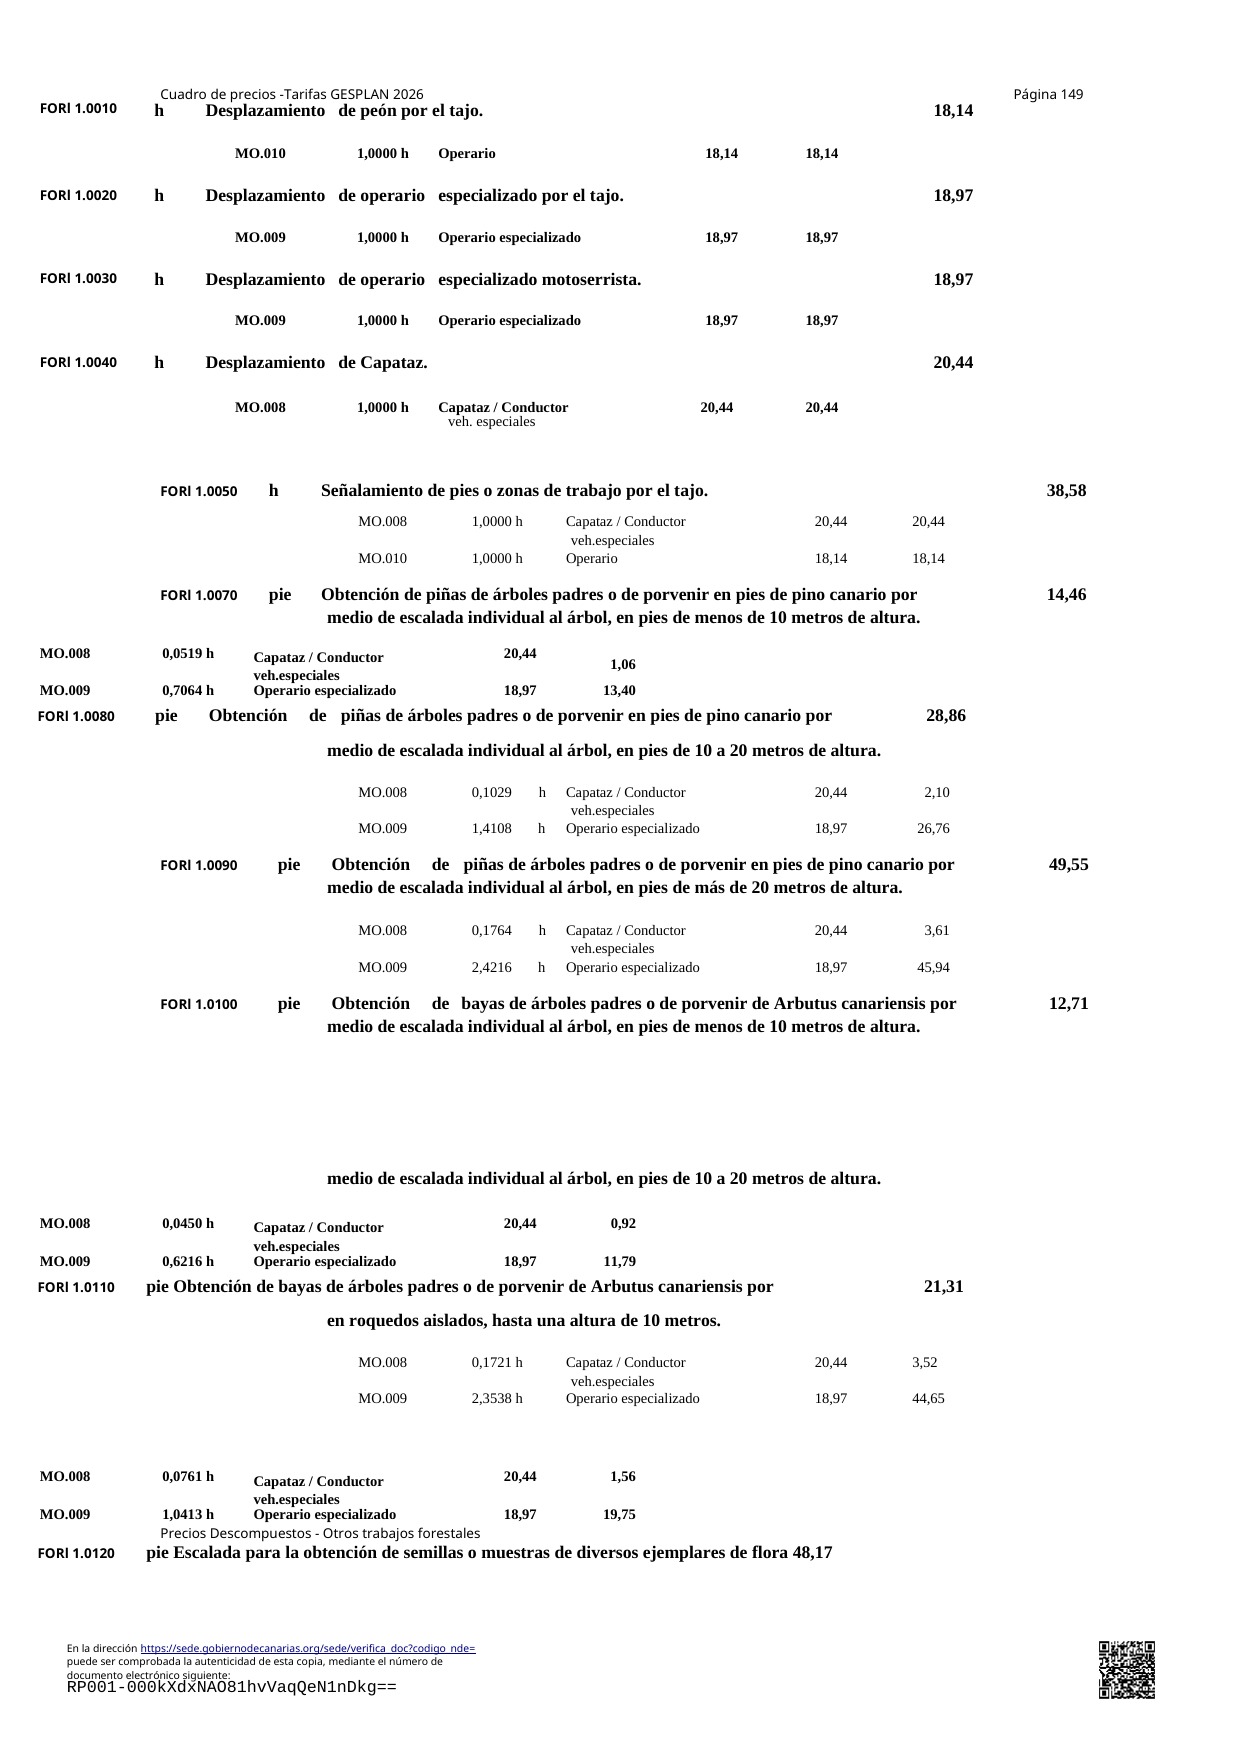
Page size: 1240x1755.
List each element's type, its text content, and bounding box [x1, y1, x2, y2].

table_cell [139, 218, 183, 258]
table_cell 1,0413 h [126, 1508, 233, 1527]
text FORl 1.0120 pie Escalada para la obtención de semillas o muestras de diversos ejemplares de flora 48,17 [37, 1527, 1202, 1563]
table_cell [879, 301, 974, 342]
table_header MO.008 [39, 647, 126, 684]
table_header Capataz / Conductor veh.especiales [234, 1470, 448, 1508]
table_cell 18,97 [449, 1255, 569, 1275]
table_cell 18,97 [879, 174, 974, 218]
text medio de escalada individual al árbol, en pies de menos de 10 metros de altura. [327, 1014, 1096, 1037]
text MO.009 2,4216 h Operario especializado 18,97 45,94 [358, 957, 1096, 976]
table_cell 0,7064 h [126, 684, 233, 704]
table_cell [879, 385, 974, 415]
table_header [765, 102, 879, 135]
text MO.008 1,0000 h Capataz / Conductor 20,44 20,44 [358, 512, 1096, 530]
table_cell 18,97 [679, 301, 764, 342]
table_cell 1,0000 h [337, 218, 437, 258]
table_header 0,0450 h [126, 1217, 233, 1255]
table_cell MO.008 [184, 385, 337, 415]
text MO.008 0,1721 h Capataz / Conductor 20,44 3,52 [358, 1353, 1096, 1372]
table_header [679, 102, 764, 135]
table_cell 0,6216 h [126, 1255, 233, 1275]
table_cell [679, 258, 764, 301]
table_cell MO.009 [39, 1508, 126, 1527]
text Página 149 [1013, 89, 1084, 102]
table_cell 1,0000 h [337, 301, 437, 342]
text MO.009 1,4108 h Operario especializado 18,97 26,76 [358, 819, 1096, 837]
table_cell Operario especializado [437, 218, 678, 258]
table_header Capataz / Conductor veh.especiales [234, 647, 448, 684]
table_header Desplazamiento [184, 102, 337, 135]
text medio de escalada individual al árbol, en pies de 10 a 20 metros de altura. [327, 738, 1096, 761]
table_header de peón por el tajo. [337, 102, 678, 135]
table_header 20,44 [449, 1470, 569, 1508]
text veh. especiales [448, 415, 1202, 430]
table_cell Operario especializado [234, 1255, 448, 1275]
table_cell [39, 301, 138, 342]
table_header 0,0761 h [126, 1470, 233, 1508]
table_cell 20,44 [679, 385, 764, 415]
table_cell MO.009 [39, 1255, 126, 1275]
table_cell de operario [337, 258, 437, 301]
table_cell 1,0000 h [337, 135, 437, 174]
table_cell FORl 1.0040 [39, 342, 138, 385]
table_cell 18,14 [765, 135, 879, 174]
table_cell MO.009 [39, 684, 126, 704]
text MO.008 0,1764 h Capataz / Conductor 20,44 3,61 [358, 920, 1096, 939]
table_cell 18,14 [679, 135, 764, 174]
table_cell 1,0000 h [337, 385, 437, 415]
table_cell 18,97 [879, 258, 974, 301]
text FORl 1.0070 pie Obtención de piñas de árboles padres o de porvenir en pies de pino canario por 14,46 [160, 583, 1096, 605]
text medio de escalada individual al árbol, en pies de más de 20 metros de altura. [327, 875, 1096, 898]
table_header 20,44 [449, 1217, 569, 1255]
table_cell [879, 218, 974, 258]
table_header MO.008 [39, 1217, 126, 1255]
text veh.especiales [571, 939, 1096, 957]
table_cell 13,40 [569, 684, 637, 704]
table_cell h [139, 342, 183, 385]
table_cell especializado motoserrista. [437, 258, 678, 301]
table_cell Desplazamiento [184, 258, 337, 301]
table_header FORl 1.0010 [39, 102, 138, 135]
table_cell de operario [337, 174, 437, 218]
table_cell MO.009 [184, 218, 337, 258]
text MO.010 1,0000 h Operario 18,14 18,14 [358, 549, 1096, 567]
table_cell [679, 342, 764, 385]
table_cell FORl 1.0020 [39, 174, 138, 218]
text MO.008 0,1029 h Capataz / Conductor 20,44 2,10 [358, 783, 1096, 801]
text FORl 1.0080 pie Obtención de piñas de árboles padres o de porvenir en pies de pino canario por 28,86 [37, 704, 1202, 726]
text veh.especiales [571, 530, 1096, 549]
table_cell [765, 342, 879, 385]
table_cell 18,97 [449, 1508, 569, 1527]
table_cell FORl 1.0030 [39, 258, 138, 301]
table_cell 11,79 [569, 1255, 637, 1275]
table_cell [765, 258, 879, 301]
table_cell 19,75 [569, 1508, 637, 1527]
table_cell Operario especializado [437, 301, 678, 342]
table_cell [879, 135, 974, 174]
text FORl 1.0110 pie Obtención de bayas de árboles padres o de porvenir de Arbutus canariensis por 21,31 [37, 1275, 1202, 1297]
text MO.009 2,3538 h Operario especializado 18,97 44,65 [358, 1389, 1096, 1408]
table_cell h [139, 258, 183, 301]
table_header 1,06 [569, 647, 637, 684]
text Cuadro de precios -Tarifas GESPLAN 2026 [160, 89, 424, 102]
text medio de escalada individual al árbol, en pies de 10 a 20 metros de altura. [327, 1166, 1096, 1189]
table_cell Operario especializado [234, 684, 448, 704]
text FORl 1.0090 pie Obtención de piñas de árboles padres o de porvenir en pies de pino canario por 49,55 [160, 852, 1096, 875]
text veh.especiales [571, 1372, 1096, 1389]
table_cell [39, 135, 138, 174]
table_cell de Capataz. [337, 342, 437, 385]
text FORl 1.0100 pie Obtención de bayas de árboles padres o de porvenir de Arbutus canariensis por 12,71 [160, 992, 1096, 1014]
table_cell MO.010 [184, 135, 337, 174]
table_header Capataz / Conductor veh.especiales [234, 1217, 448, 1255]
table_cell 20,44 [765, 385, 879, 415]
table_cell 20,44 [879, 342, 974, 385]
table_cell [437, 342, 678, 385]
table_cell Desplazamiento [184, 342, 337, 385]
table_cell MO.009 [184, 301, 337, 342]
table_header 0,92 [569, 1217, 637, 1255]
table_cell [139, 135, 183, 174]
table_header 18,14 [879, 102, 974, 135]
table_header h [139, 102, 183, 135]
table_cell [765, 174, 879, 218]
text En la dirección https://sede.gobiernodecanarias.org/sede/verifica_doc?codigo_nde= puede ser comprobada la autenticidad de esta copia, mediante el número de documento electrónico siguiente: RP001-000kXdxNAO81hvVaqQeN1nDkg== [67, 1641, 536, 1696]
table_cell [39, 385, 138, 415]
table_cell Operario especializado [234, 1508, 448, 1527]
table_cell Capataz / Conductor [437, 385, 678, 415]
table_cell 18,97 [765, 301, 879, 342]
text veh.especiales [571, 801, 1096, 819]
table_header 20,44 [449, 647, 569, 684]
table_cell 18,97 [679, 218, 764, 258]
table_cell [39, 218, 138, 258]
table_header 0,0519 h [126, 647, 233, 684]
table_cell 18,97 [765, 218, 879, 258]
table_cell Desplazamiento [184, 174, 337, 218]
table_cell [139, 385, 183, 415]
table_cell [679, 174, 764, 218]
table_header 1,56 [569, 1470, 637, 1508]
text FORl 1.0050 h Señalamiento de pies o zonas de trabajo por el tajo. 38,58 [160, 482, 1096, 500]
table_cell Operario [437, 135, 678, 174]
text en roquedos aislados, hasta una altura de 10 metros. [327, 1309, 1096, 1331]
table_header MO.008 [39, 1470, 126, 1508]
table_cell [139, 301, 183, 342]
table_cell h [139, 174, 183, 218]
text medio de escalada individual al árbol, en pies de menos de 10 metros de altura. [327, 605, 1096, 628]
text Precios Descompuestos - Otros trabajos forestales [160, 1527, 481, 1541]
table_cell especializado por el tajo. [437, 174, 678, 218]
table_cell 18,97 [449, 684, 569, 704]
